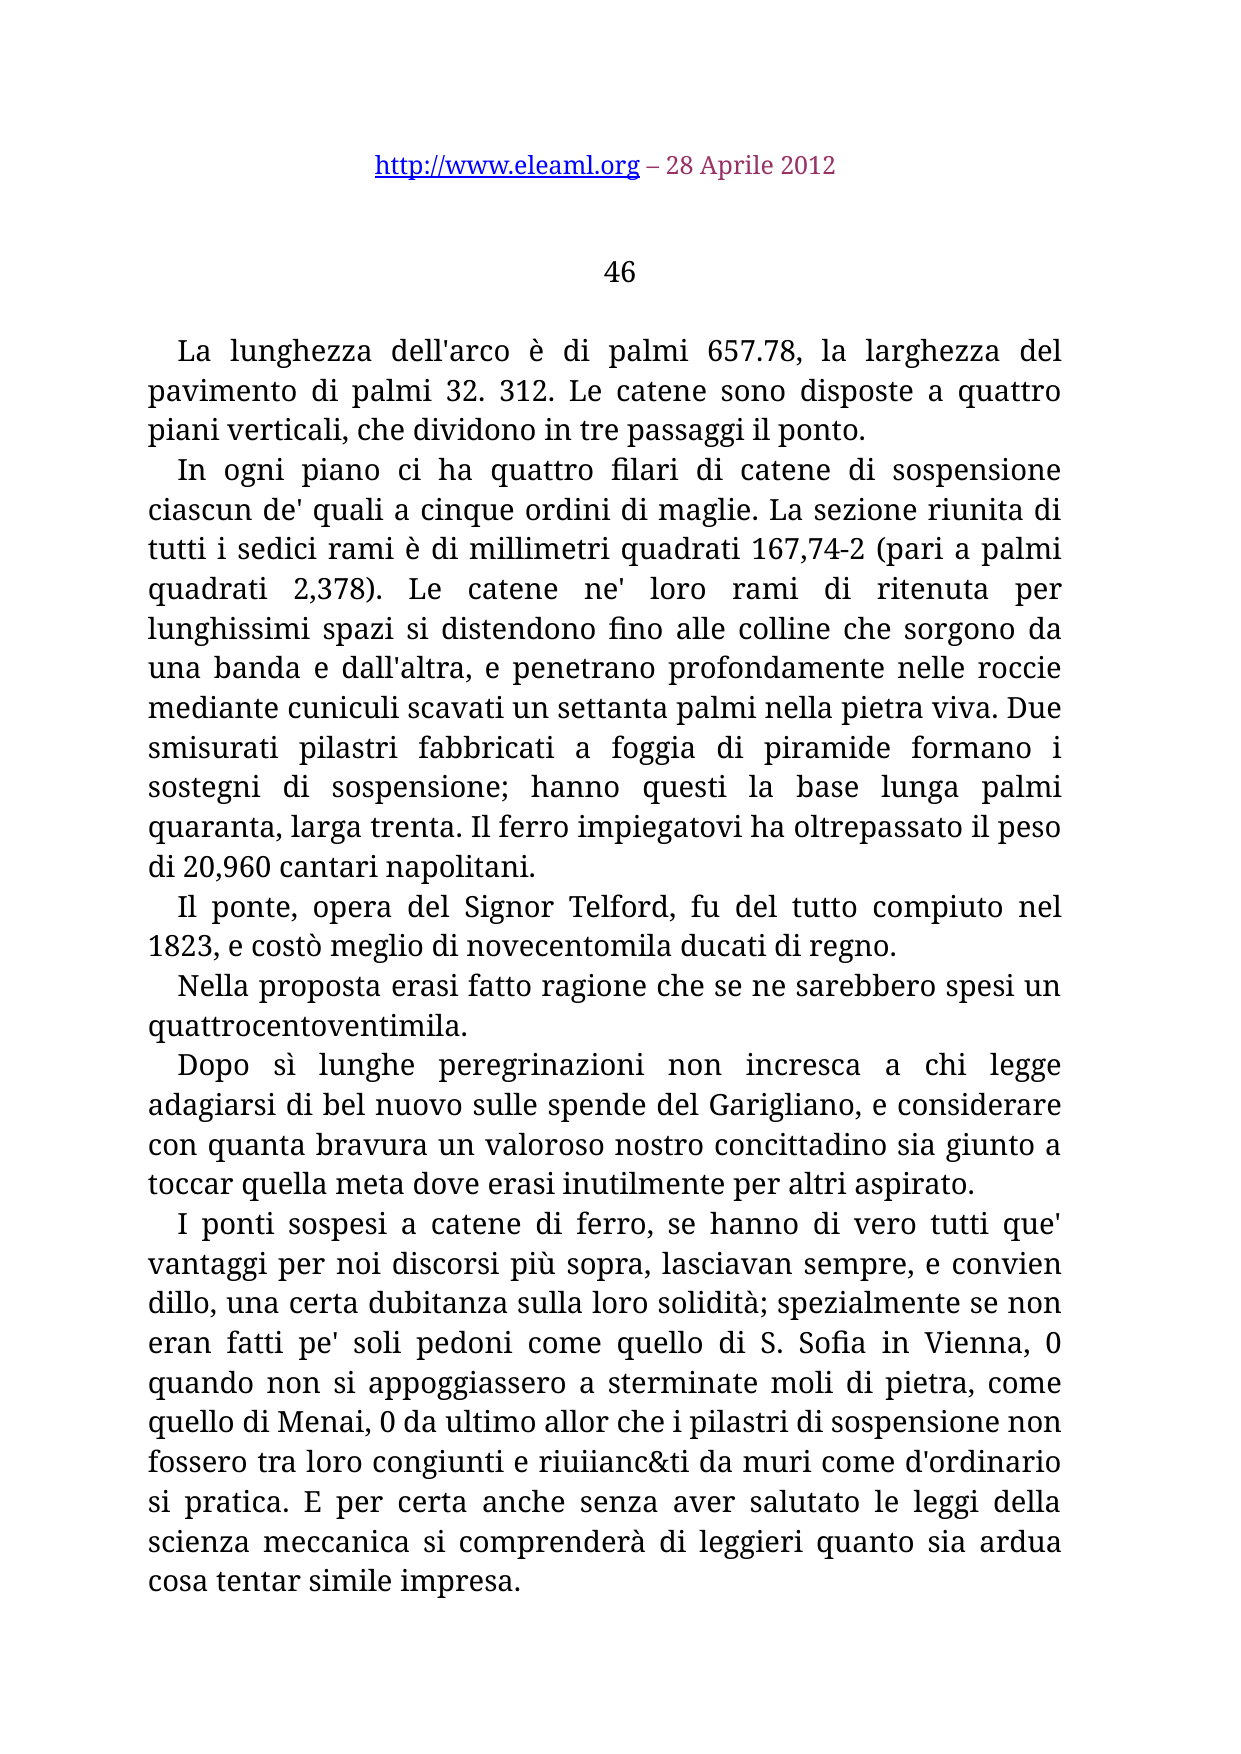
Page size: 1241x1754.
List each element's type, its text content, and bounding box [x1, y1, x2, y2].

text Il ponte, opera del Signor Telford, fu del tutto compiuto nel 1823, e costò meglio di novecentomila ducati di regno. [148, 886, 1063, 965]
text Dopo sì lunghe peregrinazioni non incresca a chi legge adagiarsi di bel nuovo sulle spende del Garigliano, e considerare con quanta bravura un valoroso nostro concittadino sia giunto a toccar quella meta dove erasi inutilmente per altri aspirato. [148, 1044, 1063, 1203]
text In ogni piano ci ha quattro filari di catene di sospensione ciascun de' quali a cinque ordini di maglie. La sezione riunita di tutti i sedici rami è di millimetri quadrati 167,74-2 (pari a palmi quadrati 2,378). Le catene ne' loro rami di ritenuta per lunghissimi spazi si distendono fino alle colline che sorgono da una banda e dall'altra, e penetrano profondamente nelle roccie mediante cuniculi scavati un settanta palmi nella pietra viva. Due smisurati pilastri fabbricati a foggia di piramide formano i sostegni di sospensione; hanno questi la base lunga palmi quaranta, larga trenta. Il ferro impiegatovi ha oltrepassato il peso di 20,960 cantari napolitani. [148, 449, 1063, 886]
text La lunghezza dell'arco è di palmi 657.78, la larghezza del pavimento di palmi 32. 312. Le catene sono disposte a quattro piani verticali, che dividono in tre passaggi il ponto. [148, 330, 1063, 449]
text 46 [148, 251, 1063, 291]
text I ponti sospesi a catene di ferro, se hanno di vero tutti que' vantaggi per noi discorsi più sopra, lasciavan sempre, e convien dillo, una certa dubitanza sulla loro solidità; spezialmente se non eran fatti pe' soli pedoni come quello di S. Sofia in Vienna, 0 quando non si appoggiassero a sterminate moli di pietra, come quello di Menai, 0 da ultimo allor che i pilastri di sospensione non fossero tra loro congiunti e riuiianc&ti da muri come d'ordinario si pratica. E per certa anche senza aver salutato le leggi della scienza meccanica si comprenderà di leggieri quanto sia ardua cosa tentar simile impresa. [148, 1203, 1063, 1600]
text Nella proposta erasi fatto ragione che se ne sarebbero spesi un quattrocentoventimila. [148, 965, 1063, 1044]
